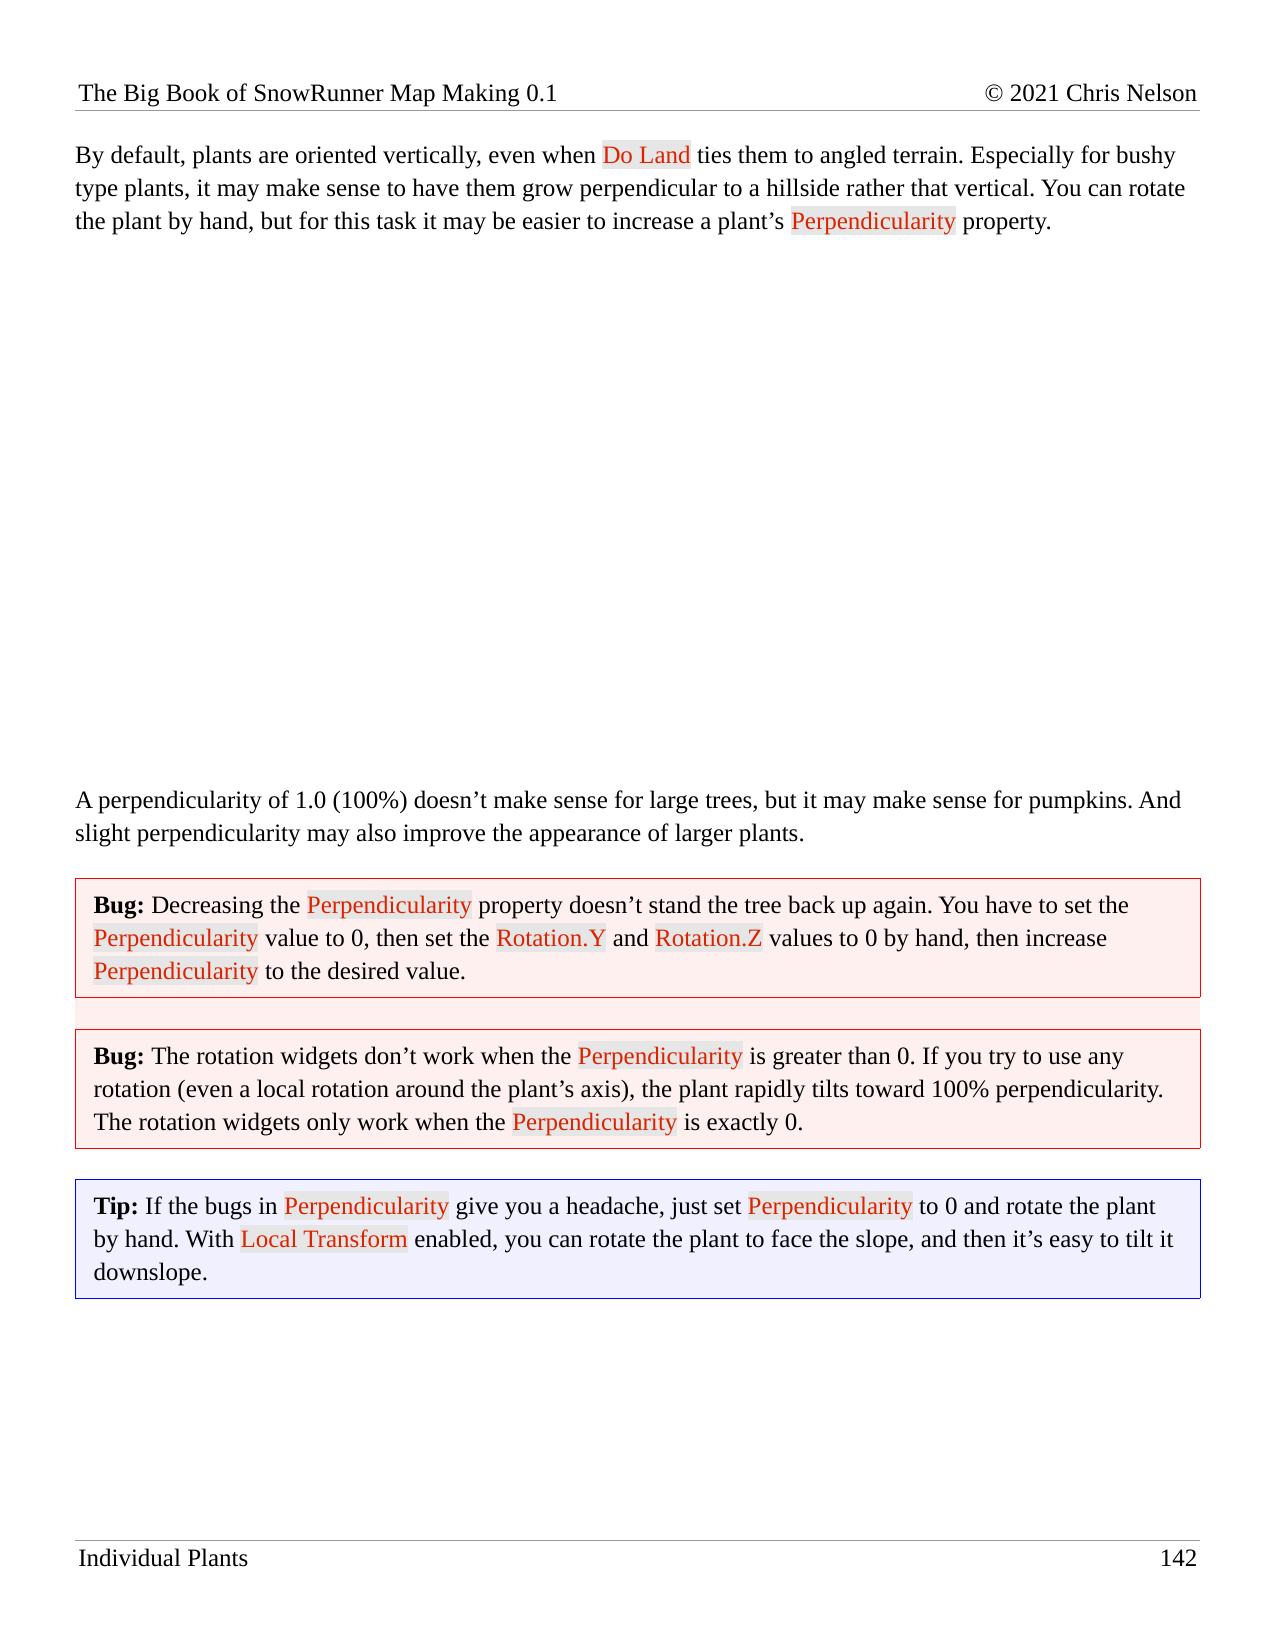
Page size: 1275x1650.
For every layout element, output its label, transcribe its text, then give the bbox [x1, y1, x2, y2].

list If the bugs in Perpendicularity give you a headache, just set Perpendicularity to 0 and rotate the plant by hand. With Local Transform enabled, you can rotate the plant to face the slope, and then it’s easy to tilt it downslope. [76, 1180, 1200, 1298]
text By default, plants are oriented vertically, even when Do Land ties them to angled terrain. Especially for bushy type plants, it may make sense to have them grow perpendicular to a hillside rather that vertical. You can rotate the plant by hand, but for this task it may be easier to increase a plant’s Perpendicularity property. [75, 140, 1200, 235]
text A perpendicularity of 1.0 (100%) doesn’t make sense for large trees, but it may make sense for pumpkins. And slight perpendicularity may also improve the appearance of larger plants. [75, 785, 1200, 847]
list The rotation widgets don’t work when the Perpendicularity is greater than 0. If you try to use any rotation (even a local rotation around the plant’s axis), the plant rapidly tilts toward 100% perpendicularity. The rotation widgets only work when the Perpendicularity is exactly 0. [76, 1030, 1200, 1148]
list Decreasing the Perpendicularity property doesn’t stand the tree back up again. You have to set the Perpendicularity value to 0, then set the Rotation.Y and Rotation.Z values to 0 by hand, then increase Perpendicularity to the desired value. [76, 879, 1200, 997]
